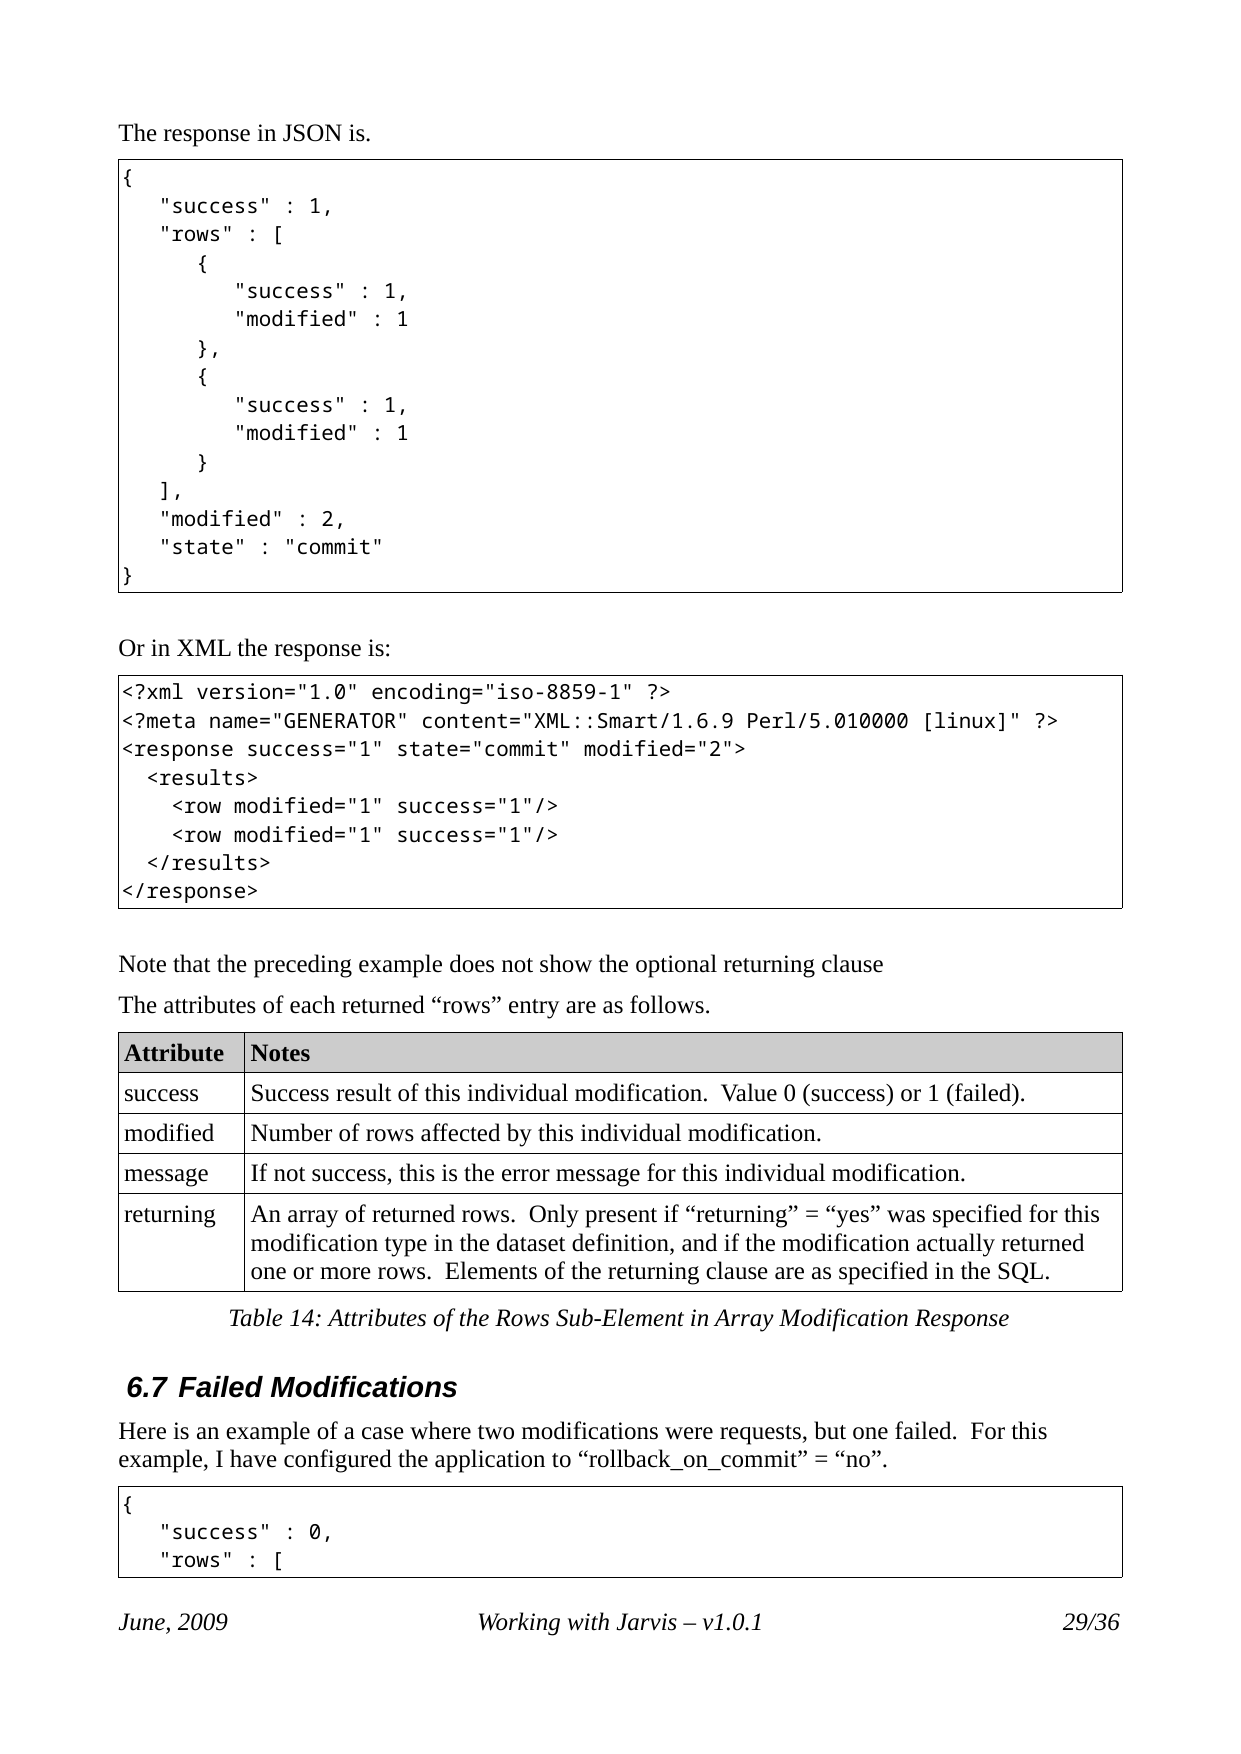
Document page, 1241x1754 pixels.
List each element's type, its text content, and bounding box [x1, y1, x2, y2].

text "success" : 1, [119, 188, 1122, 216]
text <row modified="1" success="1"/> [119, 817, 1122, 845]
table_cell success [119, 1073, 244, 1112]
text "success" : 0, [119, 1514, 1122, 1543]
text }, [119, 330, 1122, 358]
text <?meta name="GENERATOR" content="XML::Smart/1.6.9 Perl/5.010000 [linux]" ?> [119, 703, 1122, 731]
text </results> [119, 845, 1122, 873]
text "modified" : 1 [119, 415, 1122, 444]
table_header Attribute [119, 1033, 244, 1072]
table_cell An array of returned rows. Only present if “returning” = “yes” was specified for this modification type in the dataset definition, and if the modification actually returned one or more rows. Elements of the returning clause are as specified in the SQL. [245, 1194, 1122, 1291]
text ], [119, 472, 1122, 501]
text "rows" : [ [119, 1543, 1122, 1577]
table_cell message [119, 1154, 244, 1193]
text <results> [119, 760, 1122, 788]
text <response success="1" state="commit" modified="2"> [119, 731, 1122, 760]
text Or in XML the response is: [118, 633, 1122, 662]
text { [119, 160, 1122, 188]
text Table 14: Attributes of the Rows Sub-Element in Array Modification Response [118, 1303, 1122, 1332]
text The response in JSON is. [118, 118, 1122, 147]
table_header Notes [245, 1033, 1122, 1072]
text </response> [119, 873, 1122, 908]
text { [119, 358, 1122, 387]
table_cell modified [119, 1114, 244, 1153]
subtitle Failed Modifications [118, 1370, 1122, 1403]
text <row modified="1" success="1"/> [119, 788, 1122, 817]
text } [119, 444, 1122, 472]
text Here is an example of a case where two modifications were requests, but one failed. For this example, I have configured the application to “rollback_on_commit” = “no”. [118, 1416, 1122, 1473]
table_cell Success result of this individual modification. Value 0 (success) or 1 (failed). [245, 1073, 1122, 1112]
text { [119, 245, 1122, 273]
text "modified" : 1 [119, 302, 1122, 330]
table_cell Number of rows affected by this individual modification. [245, 1114, 1122, 1153]
text Note that the preceding example does not show the optional returning clause [118, 949, 1122, 978]
text "modified" : 2, [119, 501, 1122, 529]
text "state" : "commit" [119, 529, 1122, 557]
text "success" : 1, [119, 273, 1122, 302]
text { [119, 1487, 1122, 1514]
text <?xml version="1.0" encoding="iso-8859-1" ?> [119, 676, 1122, 703]
text } [119, 557, 1122, 592]
text "success" : 1, [119, 387, 1122, 415]
text The attributes of each returned “rows” entry are as follows. [118, 991, 1122, 1019]
table_cell returning [119, 1194, 244, 1291]
text "rows" : [ [119, 216, 1122, 245]
table_cell If not success, this is the error message for this individual modification. [245, 1154, 1122, 1193]
